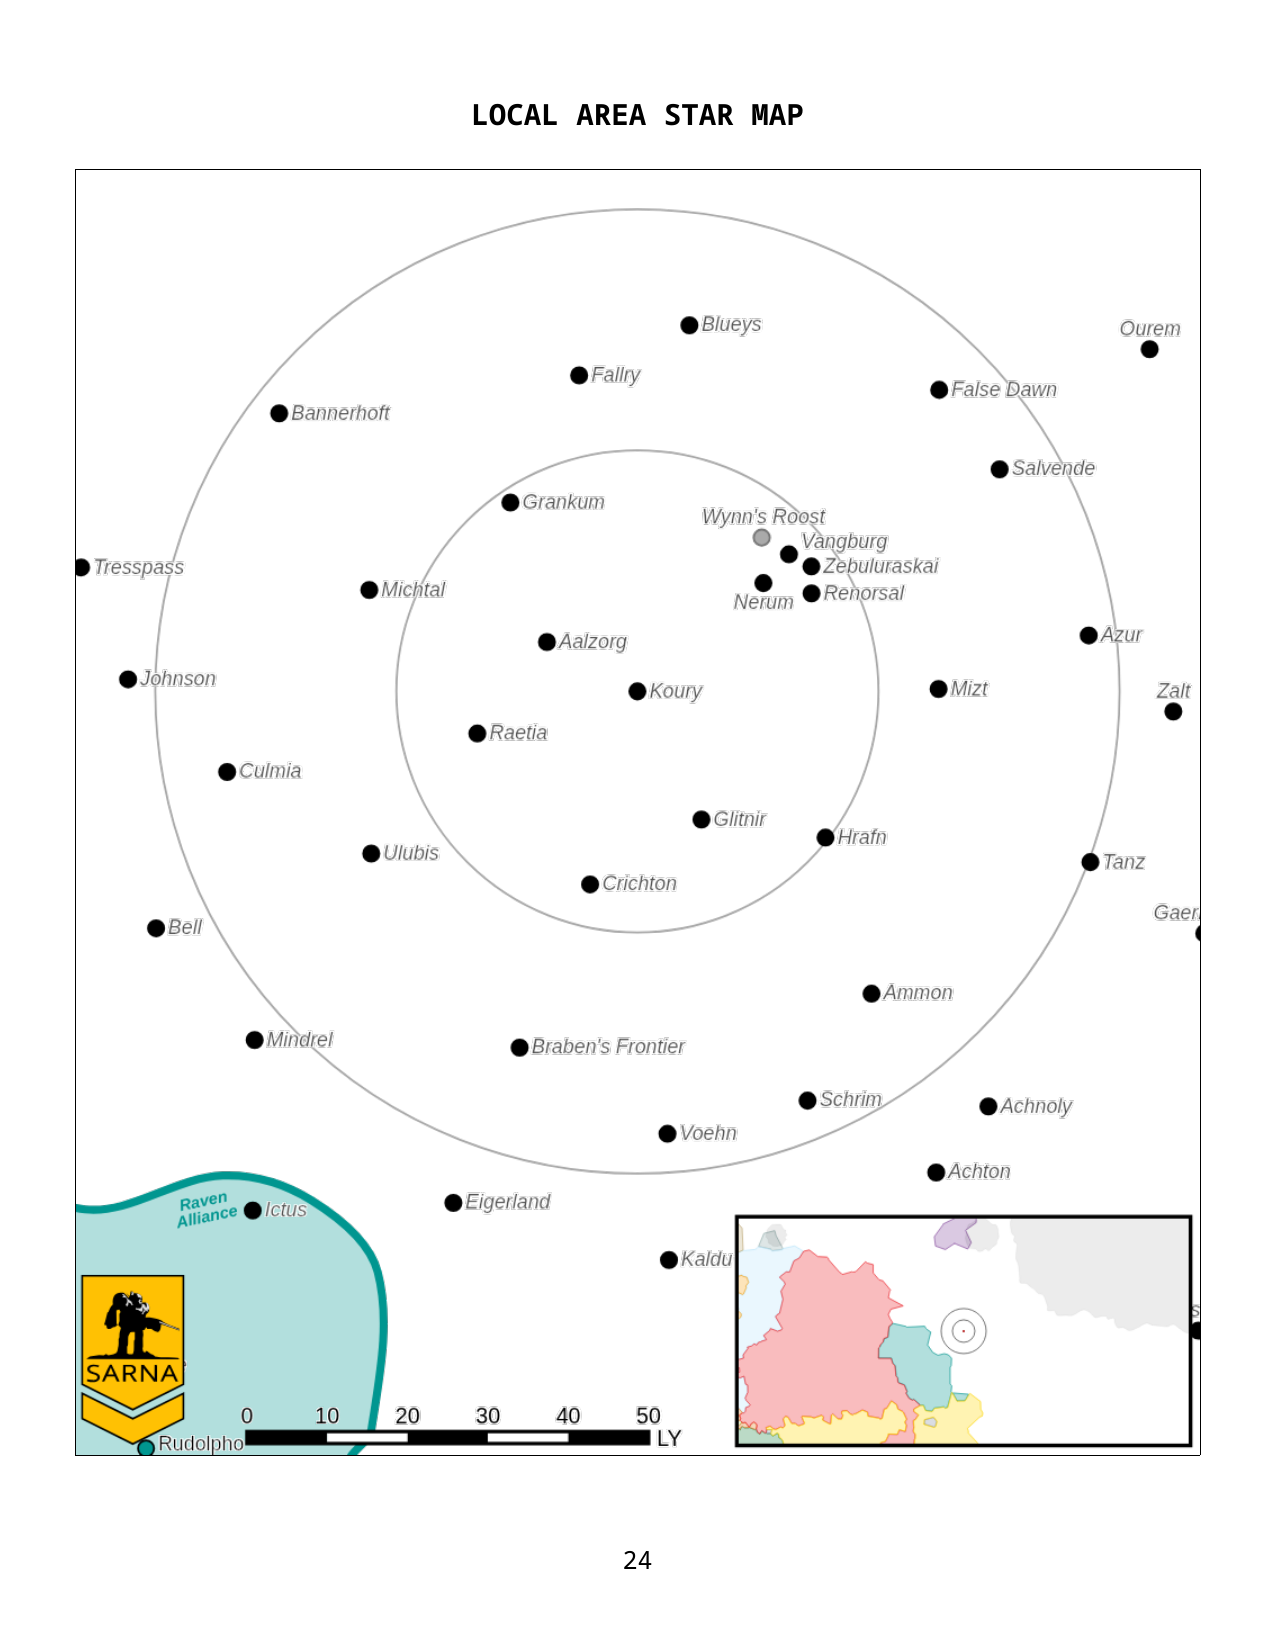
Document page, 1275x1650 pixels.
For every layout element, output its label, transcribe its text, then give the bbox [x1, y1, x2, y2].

picture [76, 170, 1200, 1455]
subtitle LOCAL AREA STAR MAP [73, 94, 1201, 134]
